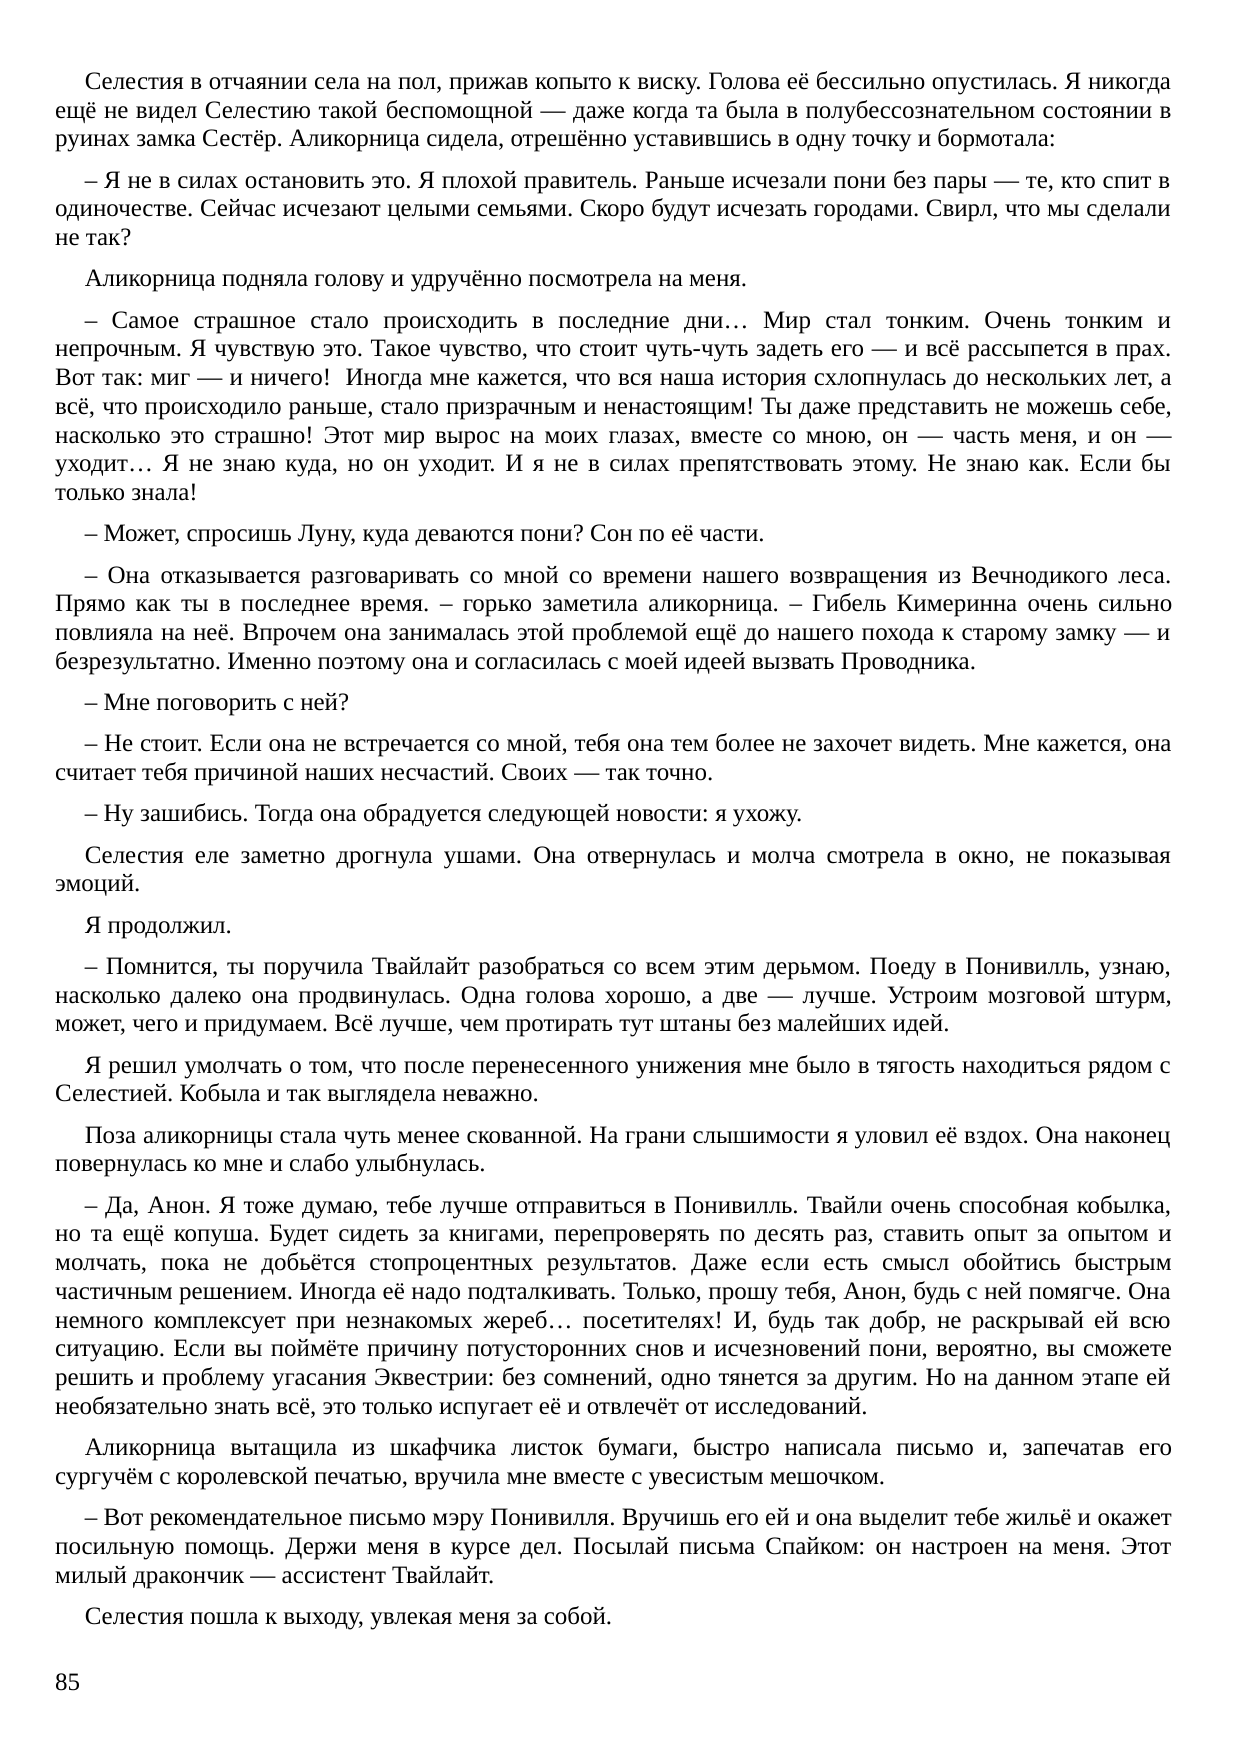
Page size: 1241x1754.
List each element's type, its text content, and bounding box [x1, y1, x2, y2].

text – Может, спросишь Луну, куда деваются пони? Сон по её части. [55, 518, 1173, 547]
text – Я не в силах остановить это. Я плохой правитель. Раньше исчезали пони без пары — те, кто спит в одиночестве. Сейчас исчезают целыми семьями. Скоро будут исчезать городами. Свирл, что мы сделали не так? [55, 165, 1173, 251]
text Я продолжил. [55, 910, 1173, 938]
text Селестия в отчаянии села на пол, прижав копыто к виску. Голова её бессильно опустилась. Я никогда ещё не видел Селестию такой беспомощной — даже когда та была в полубессознательном состоянии в руинах замка Сестёр. Аликорница сидела, отрешённо уставившись в одну точку и бормотала: [55, 66, 1173, 152]
text Аликорница подняла голову и удручённо посмотрела на меня. [55, 263, 1173, 292]
text – Ну зашибись. Тогда она обрадуется следующей новости: я ухожу. [55, 798, 1173, 827]
text Аликорница вытащила из шкафчика листок бумаги, быстро написала письмо и, запечатав его сургучём с королевской печатью, вручила мне вместе с увесистым мешочком. [55, 1432, 1173, 1490]
text – Она отказывается разговаривать со мной со времени нашего возвращения из Вечнодикого леса. Прямо как ты в последнее время. – горько заметила аликорница. – Гибель Кимеринна очень сильно повлияла на неё. Впрочем она занималась этой проблемой ещё до нашего похода к старому замку — и безрезультатно. Именно поэтому она и согласилась с моей идеей вызвать Проводника. [55, 560, 1173, 675]
text – Самое страшное стало происходить в последние дни… Мир стал тонким. Очень тонким и непрочным. Я чувствую это. Такое чувство, что стоит чуть-чуть задеть его — и всё рассыпется в прах. Вот так: миг — и ничего! Иногда мне кажется, что вся наша история схлопнулась до нескольких лет, а всё, что происходило раньше, стало призрачным и ненастоящим! Ты даже представить не можешь себе, насколько это страшно! Этот мир вырос на моих глазах, вместе со мною, он — часть меня, и он — уходит… Я не знаю куда, но он уходит. И я не в силах препятствовать этому. Не знаю как. Если бы только знала! [55, 305, 1173, 506]
text – Помнится, ты поручила Твайлайт разобраться со всем этим дерьмом. Поеду в Понивилль, узнаю, насколько далеко она продвинулась. Одна голова хорошо, а две — лучше. Устроим мозговой штурм, может, чего и придумаем. Всё лучше, чем протирать тут штаны без малейших идей. [55, 951, 1173, 1037]
text Селестия пошла к выходу, увлекая меня за собой. [55, 1601, 1173, 1630]
text – Вот рекомендательное письмо мэру Понивилля. Вручишь его ей и она выделит тебе жильё и окажет посильную помощь. Держи меня в курсе дел. Посылай письма Спайком: он настроен на меня. Этот милый дракончик — ассистент Твайлайт. [55, 1502, 1173, 1588]
text – Мне поговорить с ней? [55, 687, 1173, 716]
text – Да, Анон. Я тоже думаю, тебе лучше отправиться в Понивилль. Твайли очень способная кобылка, но та ещё копуша. Будет сидеть за книгами, перепроверять по десять раз, ставить опыт за опытом и молчать, пока не добьётся стопроцентных результатов. Даже если есть смысл обойтись быстрым частичным решением. Иногда её надо подталкивать. Только, прошу тебя, Анон, будь с ней помягче. Она немного комплексует при незнакомых жереб… посетителях! И, будь так добр, не раскрывай ей всю ситуацию. Если вы поймёте причину потусторонних снов и исчезновений пони, вероятно, вы сможете решить и проблему угасания Эквестрии: без сомнений, одно тянется за другим. Но на данном этапе ей необязательно знать всё, это только испугает её и отвлечёт от исследований. [55, 1190, 1173, 1420]
text – Не стоит. Если она не встречается со мной, тебя она тем более не захочет видеть. Мне кажется, она считает тебя причиной наших несчастий. Своих — так точно. [55, 728, 1173, 786]
text Селестия еле заметно дрогнула ушами. Она отвернулась и молча смотрела в окно, не показывая эмоций. [55, 840, 1173, 897]
text Я решил умолчать о том, что после перенесенного унижения мне было в тягость находиться рядом с Селестией. Кобыла и так выглядела неважно. [55, 1050, 1173, 1107]
text Поза аликорницы стала чуть менее скованной. На грани слышимости я уловил её вздох. Она наконец повернулась ко мне и слабо улыбнулась. [55, 1120, 1173, 1177]
